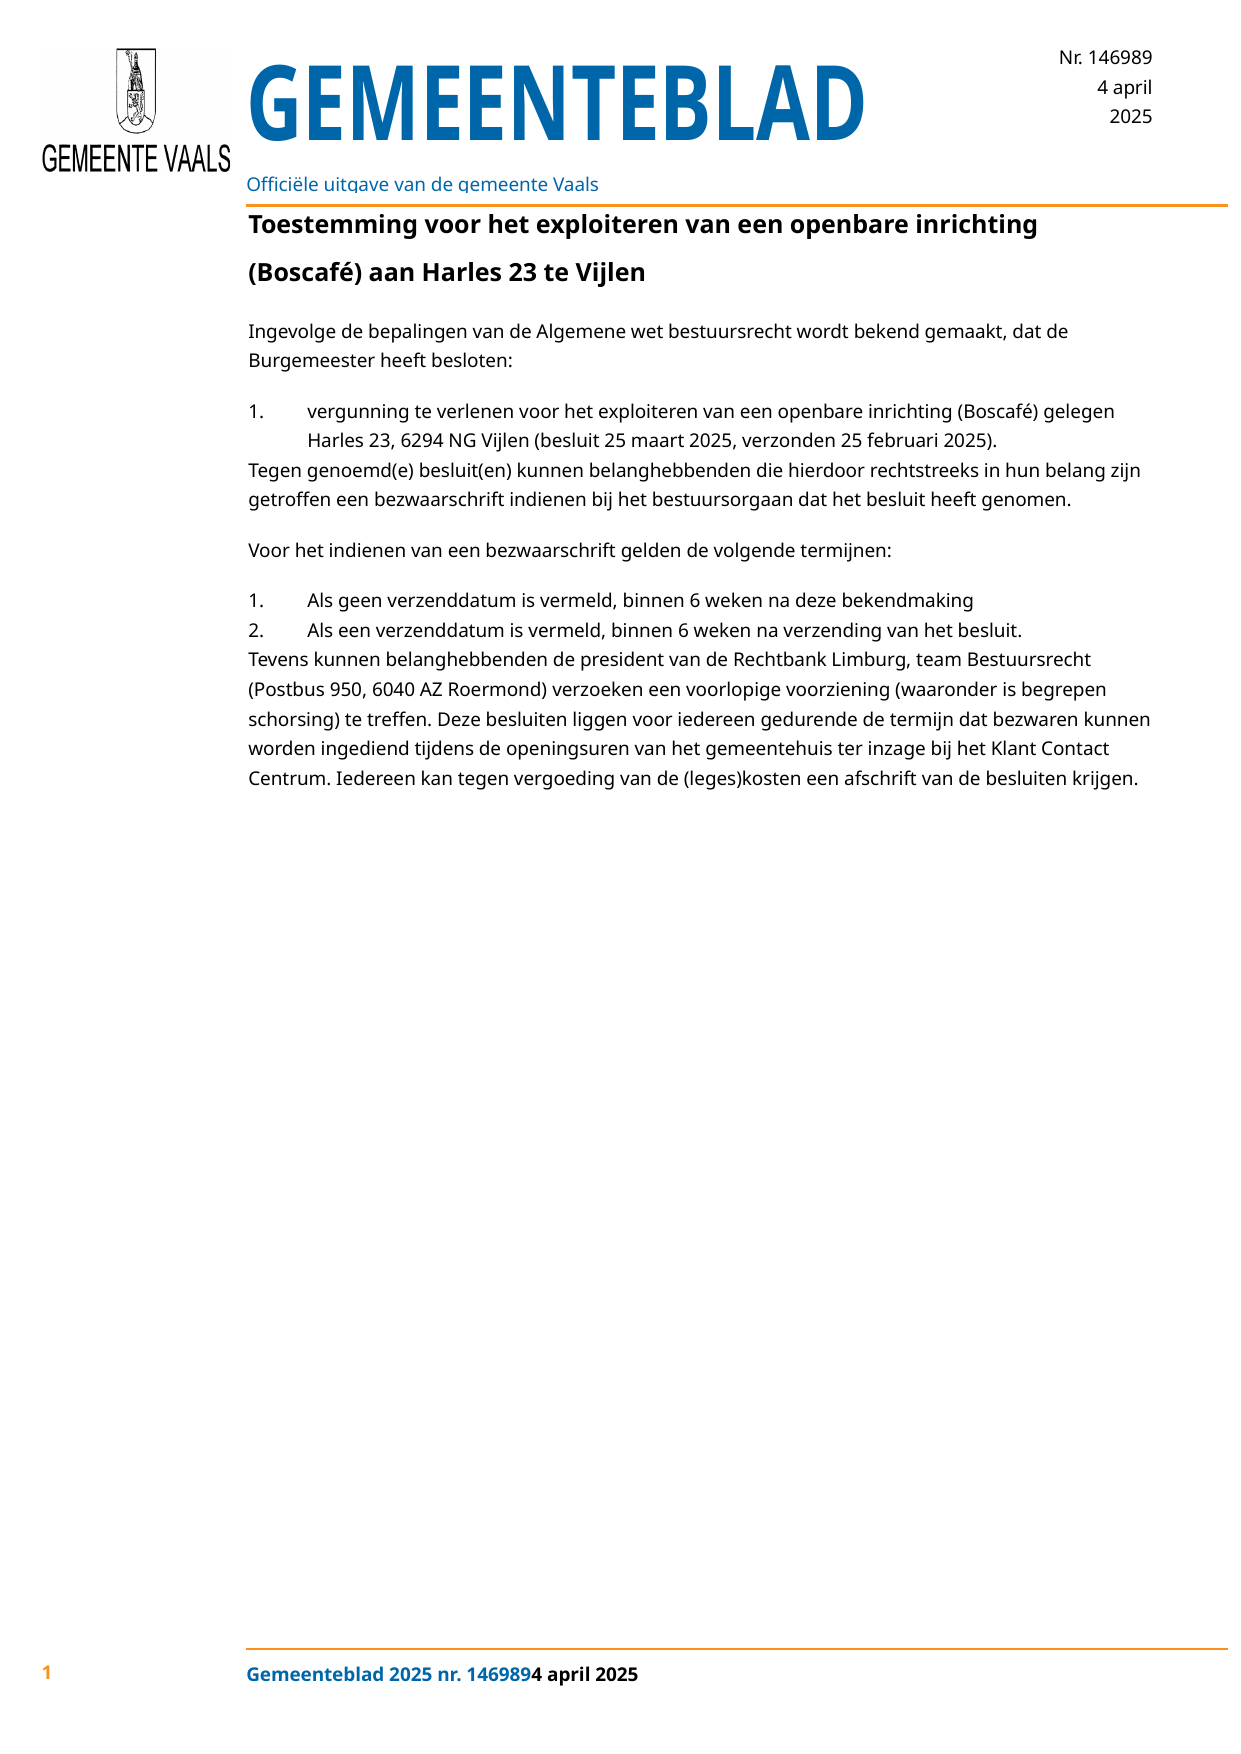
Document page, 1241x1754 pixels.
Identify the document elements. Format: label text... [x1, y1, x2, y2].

text Ingevolge de bepalingen van de Algemene wet bestuursrecht wordt bekend gemaakt, dat de Burgemeester heeft besloten: [248, 318, 1152, 373]
text Tegen genoemd(e) besluit(en) kunnen belanghebbenden die hierdoor rechtstreeks in hun belang zijn getroffen een bezwaarschrift indienen bij het bestuursorgaan dat het besluit heeft genomen. [248, 457, 1152, 512]
text Toestemming voor het exploiteren van een openbare inrichting (Boscafé) aan Harles 23 te Vijlen [248, 207, 1152, 288]
list vergunning te verlenen voor het exploiteren van een openbare inrichting (Boscafé) gelegen Harles 23, 6294 NG Vijlen (besluit 25 maart 2025, verzonden 25 februari 2025). [248, 398, 1152, 453]
list Als geen verzenddatum is vermeld, binnen 6 weken na deze bekendmaking [248, 587, 1152, 613]
text Tevens kunnen belanghebbenden de president van de Rechtbank Limburg, team Bestuursrecht (Postbus 950, 6040 AZ Roermond) verzoeken een voorlopige voorziening (waaronder is begrepen schorsing) te treffen. Deze besluiten liggen voor iedereen gedurende de termijn dat bezwaren kunnen worden ingediend tijdens de openingsuren van het gemeentehuis ter inzage bij het Klant Contact Centrum. Iedereen kan tegen vergoeding van de (leges)kosten een afschrift van de besluiten krijgen. [248, 647, 1152, 791]
text Voor het indienen van een bezwaarschrift gelden de volgende termijnen: [248, 537, 1152, 563]
list Als een verzenddatum is vermeld, binnen 6 weken na verzending van het besluit. [248, 617, 1152, 643]
picture [41, 47, 231, 172]
